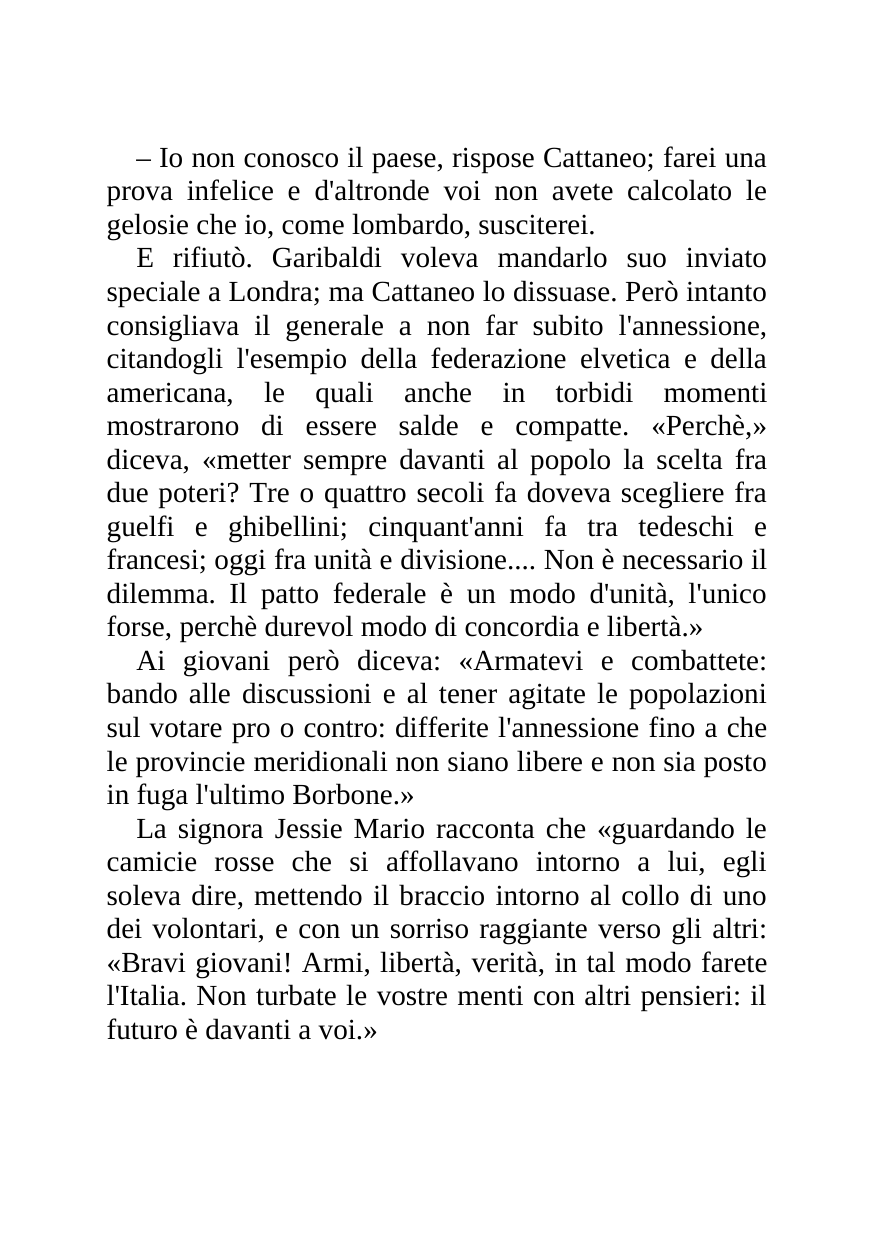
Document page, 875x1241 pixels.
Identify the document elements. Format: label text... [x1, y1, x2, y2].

text E rifiutò. Garibaldi voleva mandarlo suo inviato speciale a Londra; ma Cattaneo lo dissuase. Però intanto consigliava il generale a non far subito l'annessione, citandogli l'esempio della federazione elvetica e della americana, le quali anche in torbidi momenti mostrarono di essere salde e compatte. «Perchè,» diceva, «metter sempre davanti al popolo la scelta fra due poteri? Tre o quattro secoli fa doveva scegliere fra guelfi e ghibellini; cinquant'anni fa tra tedeschi e francesi; oggi fra unità e divisione.... Non è necessario il dilemma. Il patto federale è un modo d'unità, l'unico forse, perchè durevol modo di concordia e libertà.» [106, 241, 768, 643]
text – Io non conosco il paese, rispose Cattaneo; farei una prova infelice e d'altronde voi non avete calcolato le gelosie che io, come lombardo, susciterei. [106, 140, 768, 241]
text Ai giovani però diceva: «Armatevi e combattete: bando alle discussioni e al tener agitate le popolazioni sul votare pro o contro: differite l'annessione fino a che le provincie meridionali non siano libere e non sia posto in fuga l'ultimo Borbone.» [106, 643, 768, 811]
text La signora Jessie Mario racconta che «guardando le camicie rosse che si affollavano intorno a lui, egli soleva dire, mettendo il braccio intorno al collo di uno dei volontari, e con un sorriso raggiante verso gli altri: «Bravi giovani! Armi, libertà, verità, in tal modo farete l'Italia. Non turbate le vostre menti con altri pensieri: il futuro è davanti a voi.» [106, 811, 768, 1046]
